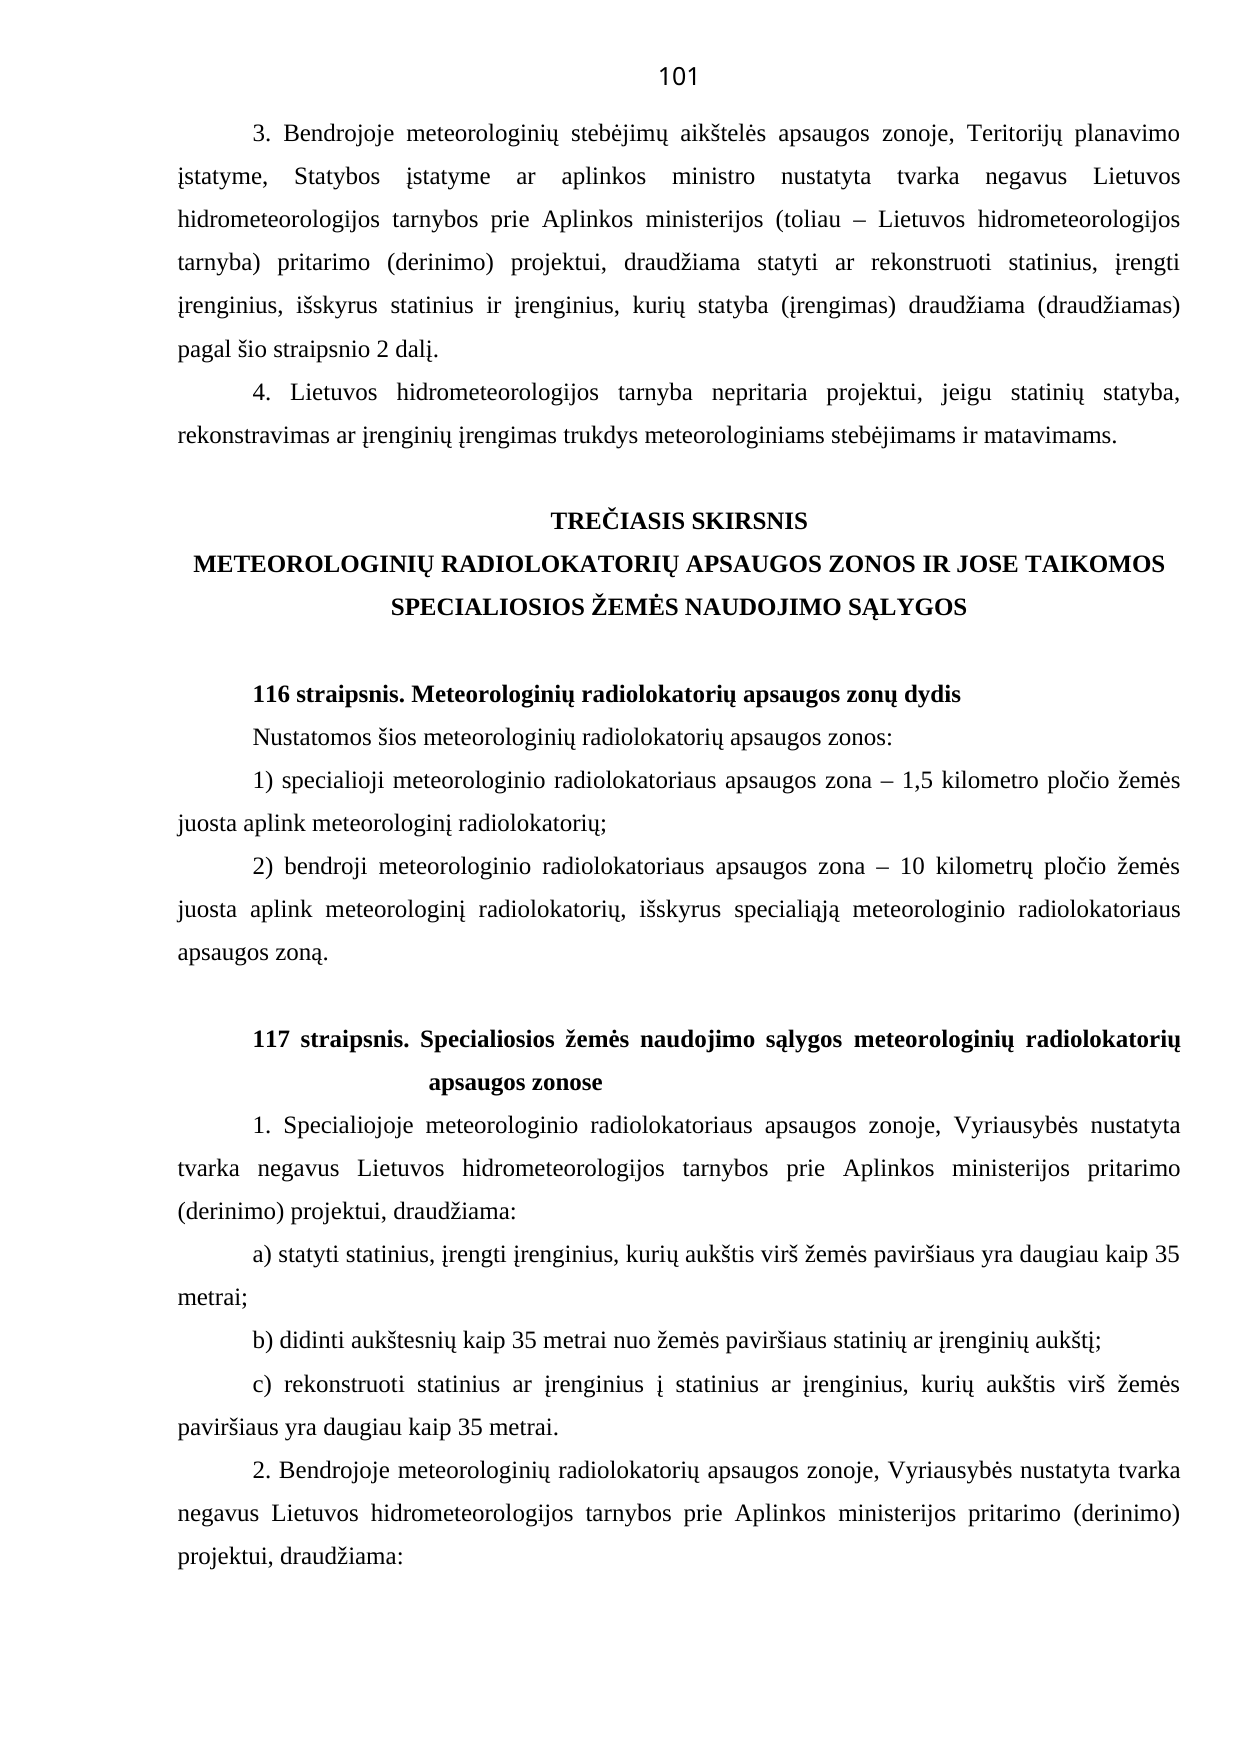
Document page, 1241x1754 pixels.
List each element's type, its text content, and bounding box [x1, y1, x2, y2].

text Nustatomos šios meteorologinių radiolokatorių apsaugos zonos: [177, 722, 1181, 751]
text 2) bendroji meteorologinio radiolokatoriaus apsaugos zona – 10 kilometrų pločio žemės juosta aplink meteorologinį radiolokatorių, išskyrus specialiąją meteorologinio radiolokatoriaus apsaugos zoną. [177, 851, 1181, 966]
text 1. Specialiojoje meteorologinio radiolokatoriaus apsaugos zonoje, Vyriausybės nustatyta tvarka negavus Lietuvos hidrometeorologijos tarnybos prie Aplinkos ministerijos pritarimo (derinimo) projektui, draudžiama: [177, 1110, 1181, 1225]
text b) didinti aukštesnių kaip 35 metrai nuo žemės paviršiaus statinių ar įrenginių aukštį; [177, 1326, 1181, 1354]
text 117 straipsnis. Specialiosios žemės naudojimo sąlygos meteorologinių radiolokatorių apsaugos zonose [252, 1024, 1181, 1096]
text 116 straipsnis. Meteorologinių radiolokatorių apsaugos zonų dydis [177, 679, 1181, 707]
text METEOROLOGINIŲ RADIOLOKATORIŲ APSAUGOS ZONOS IR JOSE TAIKOMOS SPECIALIOSIOS ŽEMĖS NAUDOJIMO SĄLYGOS [177, 549, 1181, 621]
text 3. Bendrojoje meteorologinių stebėjimų aikštelės apsaugos zonoje, Teritorijų planavimo įstatyme, Statybos įstatyme ar aplinkos ministro nustatyta tvarka negavus Lietuvos hidrometeorologijos tarnybos prie Aplinkos ministerijos (toliau – Lietuvos hidrometeorologijos tarnyba) pritarimo (derinimo) projektui, draudžiama statyti ar rekonstruoti statinius, įrengti įrenginius, išskyrus statinius ir įrenginius, kurių statyba (įrengimas) draudžiama (draudžiamas) pagal šio straipsnio 2 dalį. [177, 118, 1181, 362]
text TREČIASIS SKIRSNIS [177, 506, 1181, 535]
text 1) specialioji meteorologinio radiolokatoriaus apsaugos zona – 1,5 kilometro pločio žemės juosta aplink meteorologinį radiolokatorių; [177, 765, 1181, 837]
text a) statyti statinius, įrengti įrenginius, kurių aukštis virš žemės paviršiaus yra daugiau kaip 35 metrai; [177, 1239, 1181, 1311]
text c) rekonstruoti statinius ar įrenginius į statinius ar įrenginius, kurių aukštis virš žemės paviršiaus yra daugiau kaip 35 metrai. [177, 1369, 1181, 1441]
text 2. Bendrojoje meteorologinių radiolokatorių apsaugos zonoje, Vyriausybės nustatyta tvarka negavus Lietuvos hidrometeorologijos tarnybos prie Aplinkos ministerijos pritarimo (derinimo) projektui, draudžiama: [177, 1455, 1181, 1570]
text 4. Lietuvos hidrometeorologijos tarnyba nepritaria projektui, jeigu statinių statyba, rekonstravimas ar įrenginių įrengimas trukdys meteorologiniams stebėjimams ir matavimams. [177, 377, 1181, 449]
